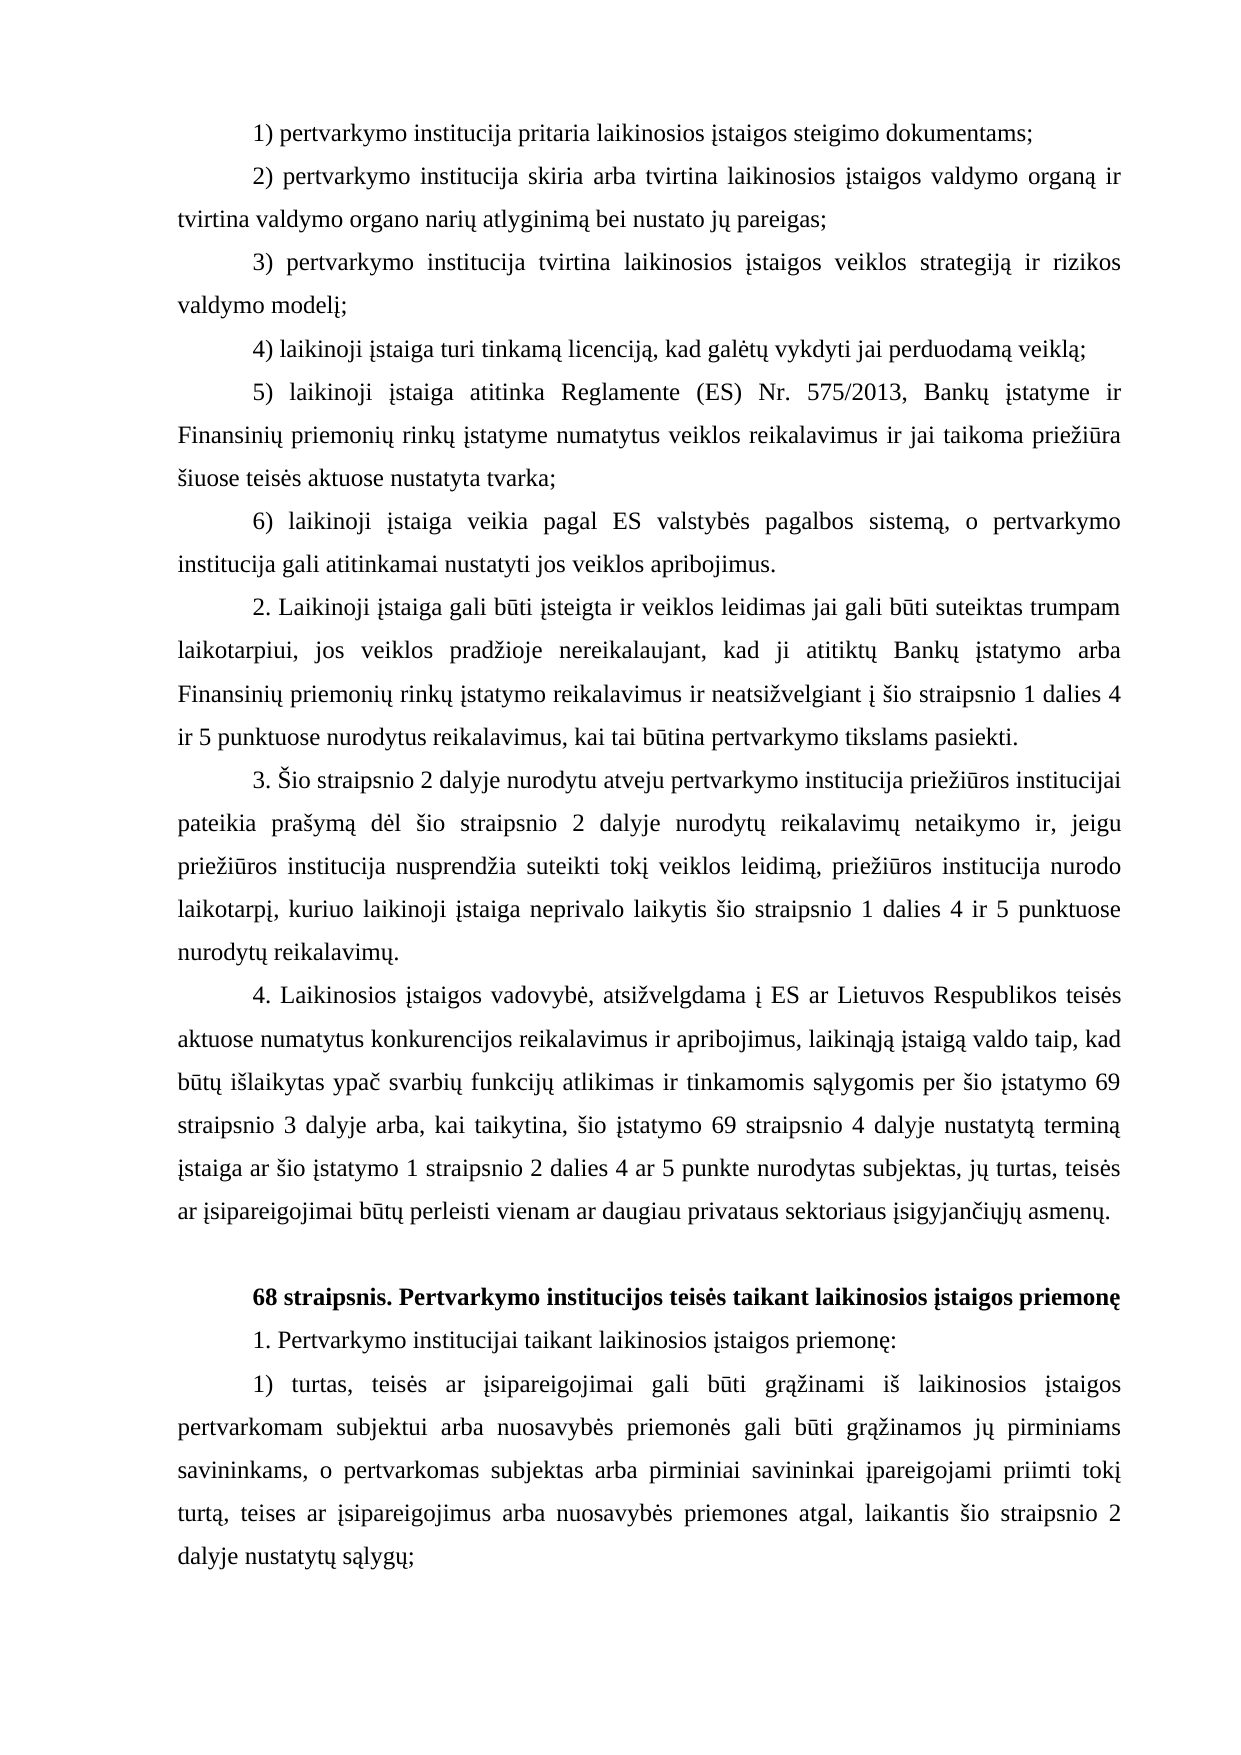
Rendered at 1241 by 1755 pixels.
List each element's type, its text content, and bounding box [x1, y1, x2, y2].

text 1) pertvarkymo institucija pritaria laikinosios įstaigos steigimo dokumentams; [177, 118, 1122, 147]
text 3. Šio straipsnio 2 dalyje nurodytu atveju pertvarkymo institucija priežiūros institucijai pateikia prašymą dėl šio straipsnio 2 dalyje nurodytų reikalavimų netaikymo ir, jeigu priežiūros institucija nusprendžia suteikti tokį veiklos leidimą, priežiūros institucija nurodo laikotarpį, kuriuo laikinoji įstaiga neprivalo laikytis šio straipsnio 1 dalies 4 ir 5 punktuose nurodytų reikalavimų. [177, 765, 1122, 966]
text 4) laikinoji įstaiga turi tinkamą licenciją, kad galėtų vykdyti jai perduodamą veiklą; [177, 334, 1122, 362]
text 2) pertvarkymo institucija skiria arba tvirtina laikinosios įstaigos valdymo organą ir tvirtina valdymo organo narių atlyginimą bei nustato jų pareigas; [177, 161, 1122, 233]
text 4. Laikinosios įstaigos vadovybė, atsižvelgdama į ES ar Lietuvos Respublikos teisės aktuose numatytus konkurencijos reikalavimus ir apribojimus, laikinąją įstaigą valdo taip, kad būtų išlaikytas ypač svarbių funkcijų atlikimas ir tinkamomis sąlygomis per šio įstatymo 69 straipsnio 3 dalyje arba, kai taikytina, šio įstatymo 69 straipsnio 4 dalyje nustatytą terminą įstaiga ar šio įstatymo 1 straipsnio 2 dalies 4 ar 5 punkte nurodytas subjektas, jų turtas, teisės ar įsipareigojimai būtų perleisti vienam ar daugiau privataus sektoriaus įsigyjančiųjų asmenų. [177, 981, 1122, 1225]
text 2. Laikinoji įstaiga gali būti įsteigta ir veiklos leidimas jai gali būti suteiktas trumpam laikotarpiui, jos veiklos pradžioje nereikalaujant, kad ji atitiktų Bankų įstatymo arba Finansinių priemonių rinkų įstatymo reikalavimus ir neatsižvelgiant į šio straipsnio 1 dalies 4 ir 5 punktuose nurodytus reikalavimus, kai tai būtina pertvarkymo tikslams pasiekti. [177, 592, 1122, 751]
text 1. Pertvarkymo institucijai taikant laikinosios įstaigos priemonę: [177, 1326, 1122, 1354]
text 3) pertvarkymo institucija tvirtina laikinosios įstaigos veiklos strategiją ir rizikos valdymo modelį; [177, 247, 1122, 319]
text 1) turtas, teisės ar įsipareigojimai gali būti grąžinami iš laikinosios įstaigos pertvarkomam subjektui arba nuosavybės priemonės gali būti grąžinamos jų pirminiams savininkams, o pertvarkomas subjektas arba pirminiai savininkai įpareigojami priimti tokį turtą, teises ar įsipareigojimus arba nuosavybės priemones atgal, laikantis šio straipsnio 2 dalyje nustatytų sąlygų; [177, 1369, 1122, 1570]
text 68 straipsnis. Pertvarkymo institucijos teisės taikant laikinosios įstaigos priemonę [177, 1282, 1122, 1311]
text 5) laikinoji įstaiga atitinka Reglamente (ES) Nr. 575/2013, Bankų įstatyme ir Finansinių priemonių rinkų įstatyme numatytus veiklos reikalavimus ir jai taikoma priežiūra šiuose teisės aktuose nustatyta tvarka; [177, 377, 1122, 492]
text 6) laikinoji įstaiga veikia pagal ES valstybės pagalbos sistemą, o pertvarkymo institucija gali atitinkamai nustatyti jos veiklos apribojimus. [177, 506, 1122, 578]
